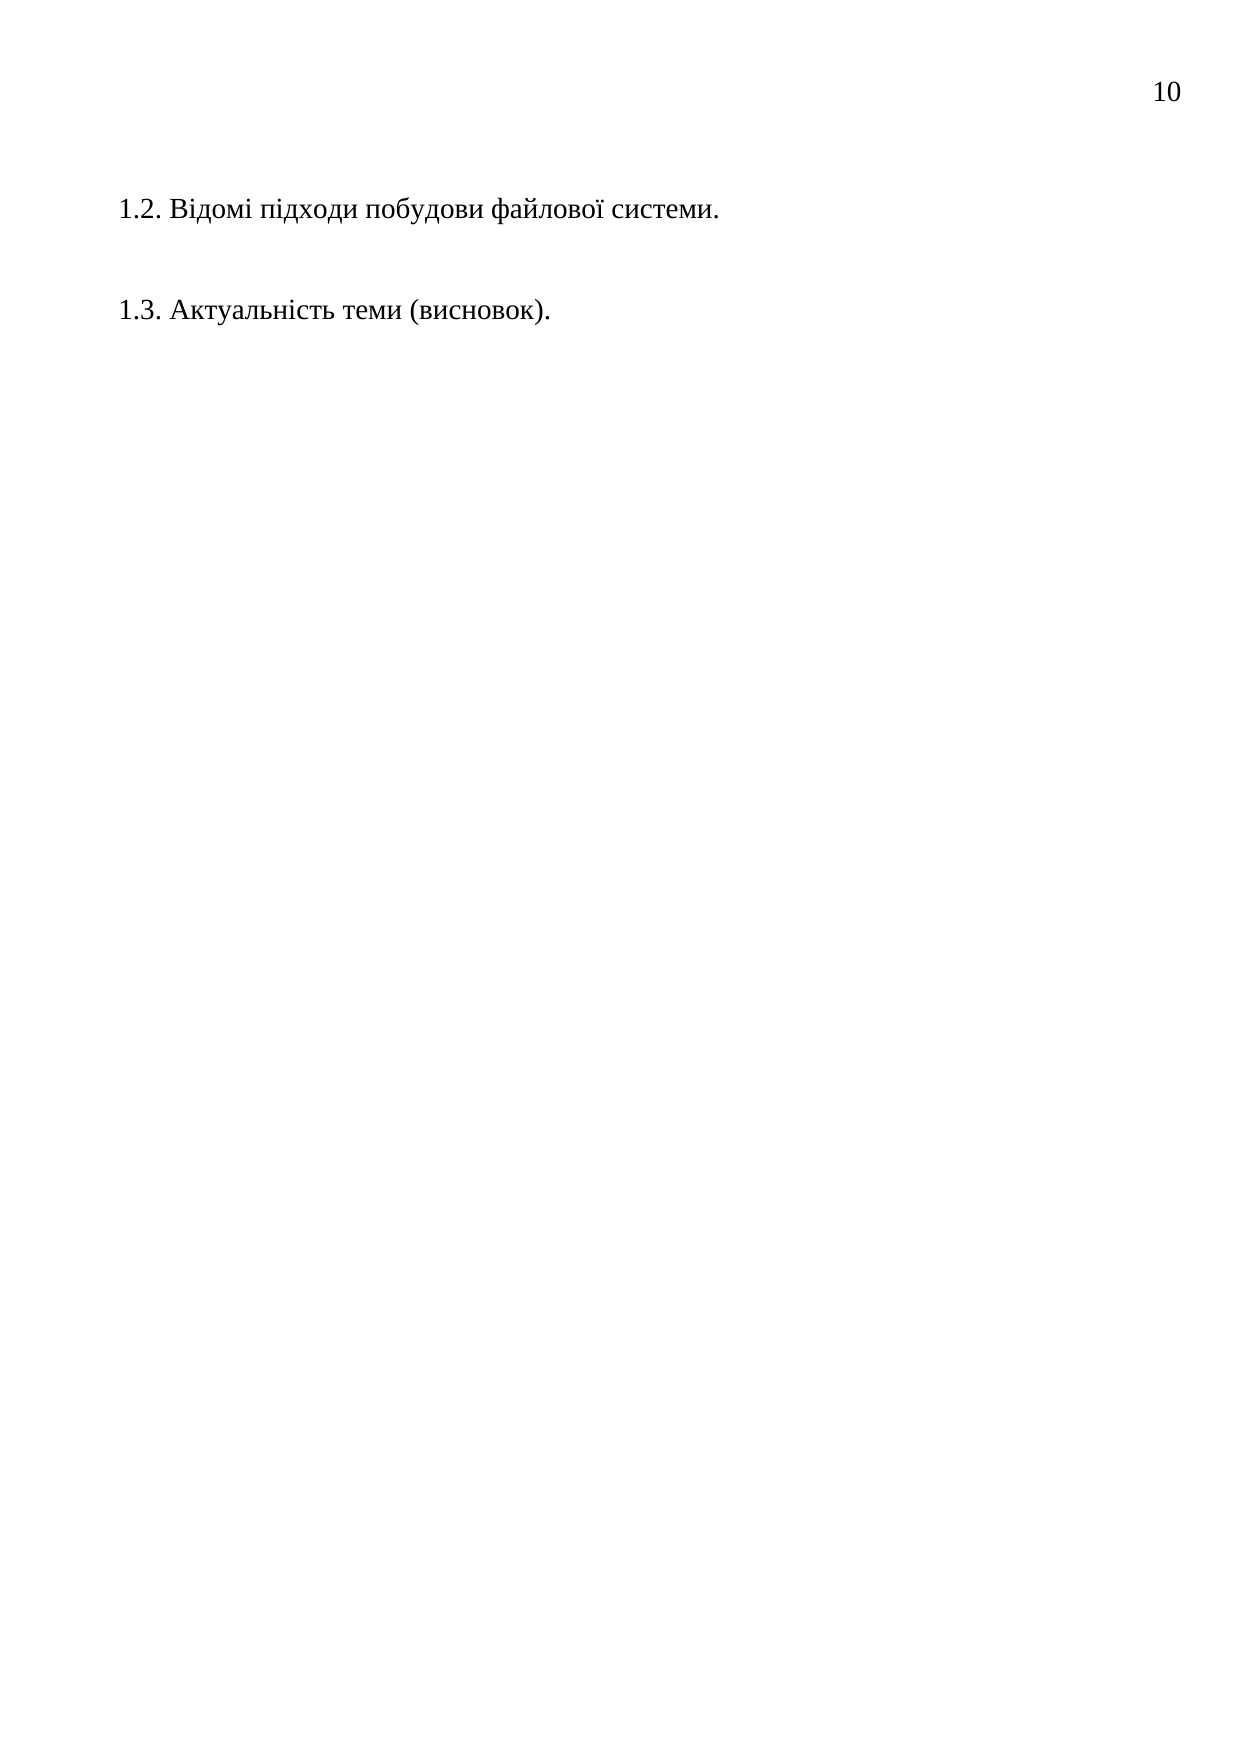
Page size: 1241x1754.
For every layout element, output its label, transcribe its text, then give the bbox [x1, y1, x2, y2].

text 1.2. Відомі підходи побудови файлової системи. [118, 191, 1181, 225]
text 1.3. Актуальність теми (висновок). [118, 292, 1181, 325]
